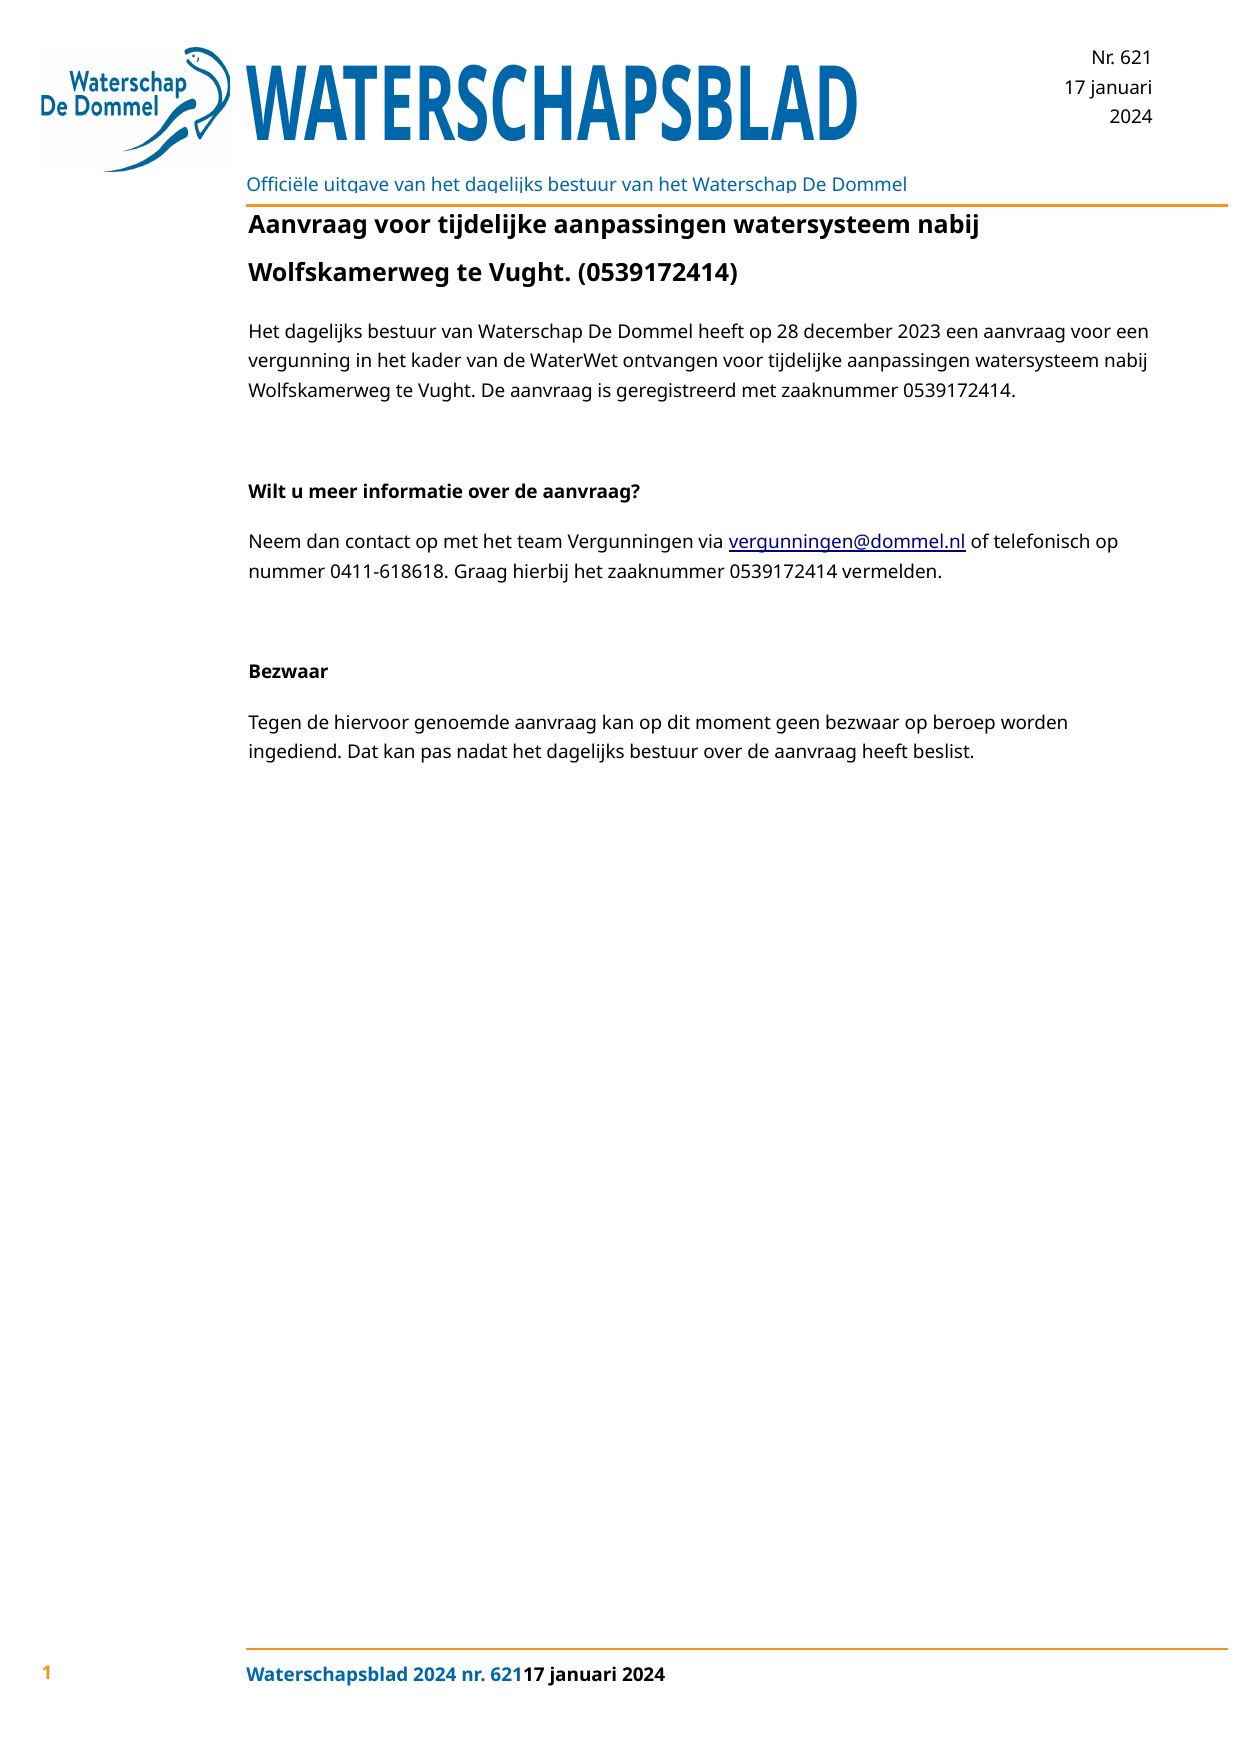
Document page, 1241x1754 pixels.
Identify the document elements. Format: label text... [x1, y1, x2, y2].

text Neem dan contact op met het team Vergunningen via vergunningen@dommel.nl of telefonisch op nummer 0411-618618. Graag hierbij het zaaknummer 0539172414 vermelden. [248, 528, 1152, 584]
picture [45, 99, 51, 111]
text Bezwaar [248, 659, 1152, 684]
picture [204, 47, 231, 76]
text Wilt u meer informatie over de aanvraag? [248, 478, 1152, 504]
text Aanvraag voor tijdelijke aanpassingen watersysteem nabij Wolfskamerweg te Vught. (0539172414) [248, 207, 1152, 288]
text Het dagelijks bestuur van Waterschap De Dommel heeft op 28 december 2023 een aanvraag voor een vergunning in het kader van de WaterWet ontvangen voor tijdelijke aanpassingen watersysteem nabij Wolfskamerweg te Vught. De aanvraag is geregistreerd met zaaknummer 0539172414. [248, 318, 1152, 403]
text Tegen de hiervoor genoemde aanvraag kan op dit moment geen bezwaar op beroep worden ingediend. Dat kan pas nadat het dagelijks bestuur over de aanvraag heeft beslist. [248, 709, 1152, 764]
picture [41, 47, 231, 172]
picture [198, 118, 210, 131]
